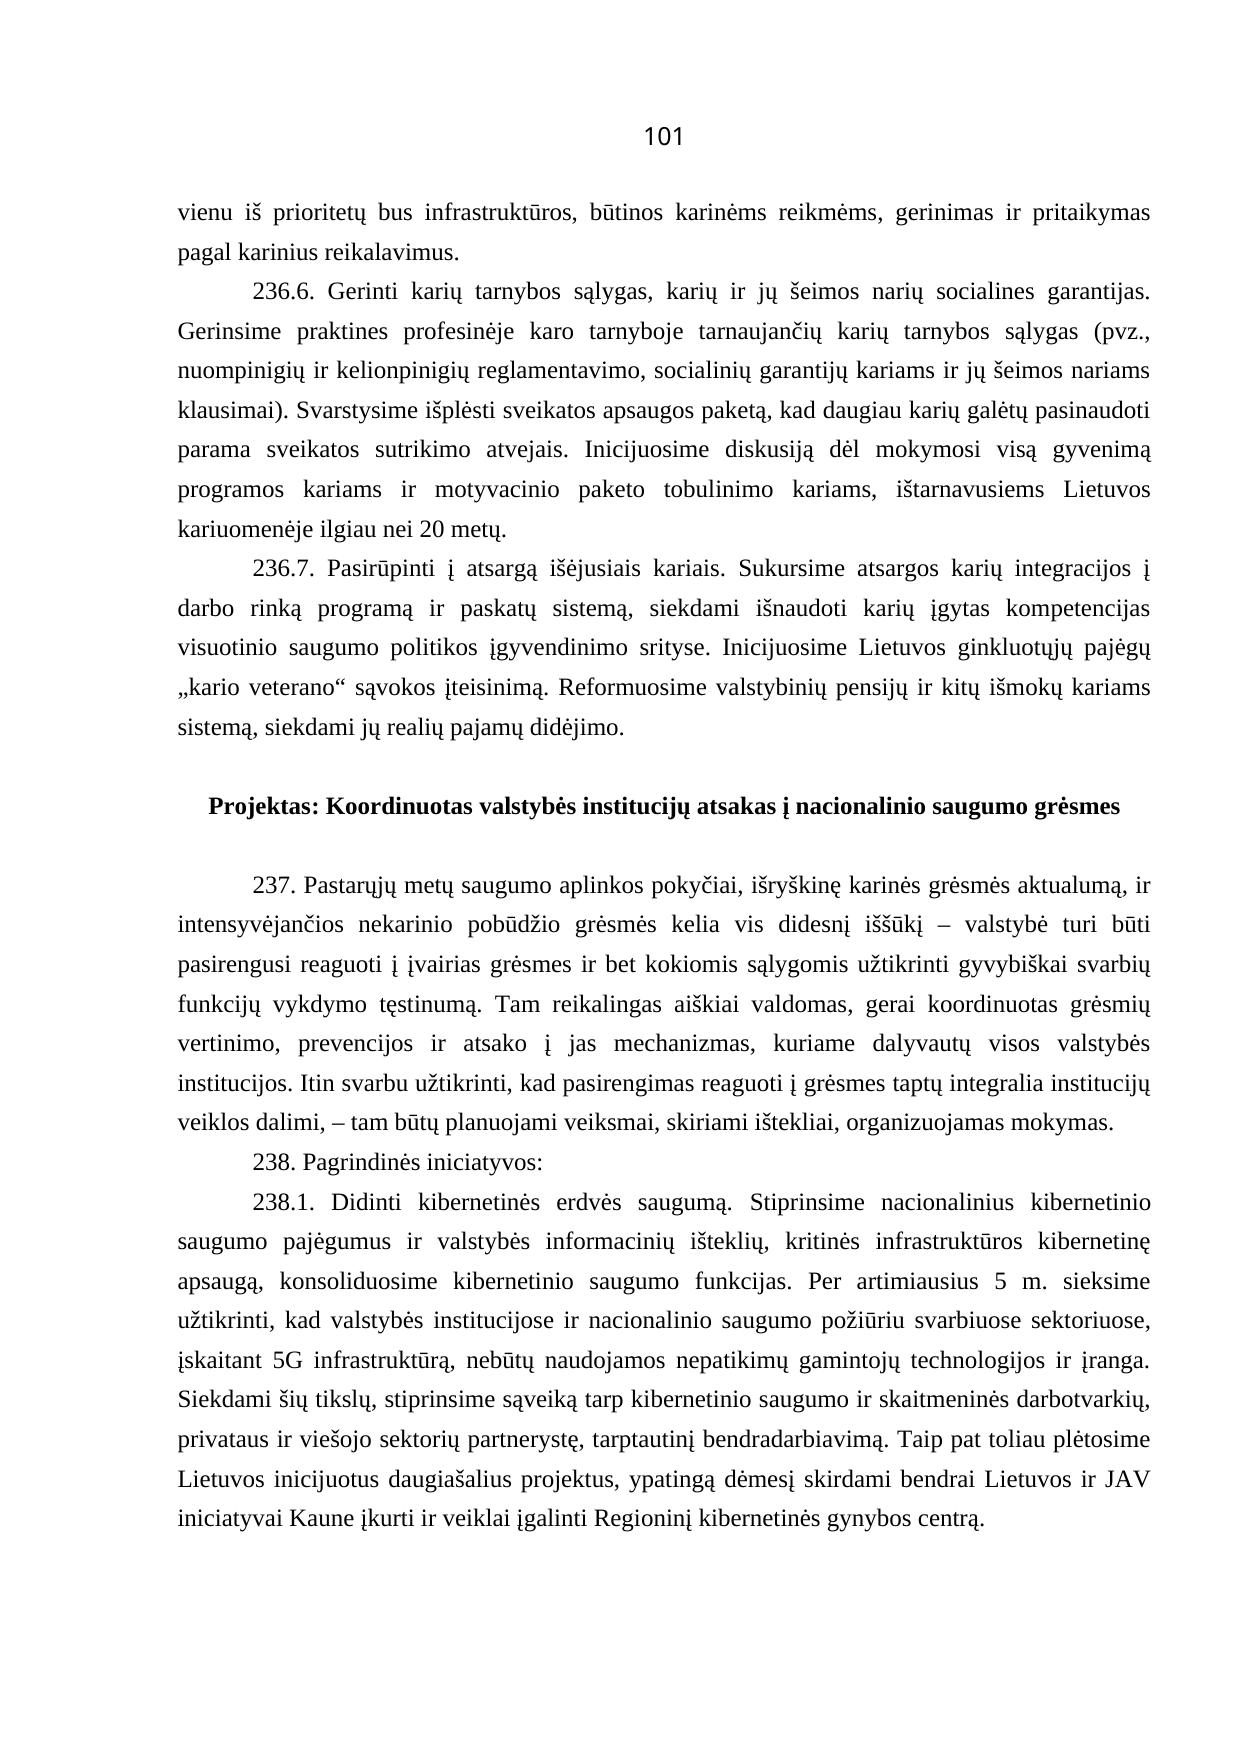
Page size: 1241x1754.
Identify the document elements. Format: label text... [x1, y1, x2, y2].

text 236.6. Gerinti karių tarnybos sąlygas, karių ir jų šeimos narių socialines garantijas. Gerinsime praktines profesinėje karo tarnyboje tarnaujančių karių tarnybos sąlygas (pvz., nuompinigių ir kelionpinigių reglamentavimo, socialinių garantijų kariams ir jų šeimos nariams klausimai). Svarstysime išplėsti sveikatos apsaugos paketą, kad daugiau karių galėtų pasinaudoti parama sveikatos sutrikimo atvejais. Inicijuosime diskusiją dėl mokymosi visą gyvenimą programos kariams ir motyvacinio paketo tobulinimo kariams, ištarnavusiems Lietuvos kariuomenėje ilgiau nei 20 metų. [177, 265, 1152, 542]
text 237. Pastarųjų metų saugumo aplinkos pokyčiai, išryškinę karinės grėsmės aktualumą, ir intensyvėjančios nekarinio pobūdžio grėsmės kelia vis didesnį iššūkį – valstybė turi būti pasirengusi reaguoti į įvairias grėsmes ir bet kokiomis sąlygomis užtikrinti gyvybiškai svarbių funkcijų vykdymo tęstinumą. Tam reikalingas aiškiai valdomas, gerai koordinuotas grėsmių vertinimo, prevencijos ir atsako į jas mechanizmas, kuriame dalyvautų visos valstybės institucijos. Itin svarbu užtikrinti, kad pasirengimas reaguoti į grėsmes taptų integralia institucijų veiklos dalimi, – tam būtų planuojami veiksmai, skiriami ištekliai, organizuojamas mokymas. [177, 859, 1152, 1136]
text Projektas: Koordinuotas valstybės institucijų atsakas į nacionalinio saugumo grėsmes [177, 780, 1152, 819]
text 238. Pagrindinės iniciatyvos: [177, 1136, 1152, 1176]
text 238.1. Didinti kibernetinės erdvės saugumą. Stiprinsime nacionalinius kibernetinio saugumo pajėgumus ir valstybės informacinių išteklių, kritinės infrastruktūros kibernetinę apsaugą, konsoliduosime kibernetinio saugumo funkcijas. Per artimiausius 5 m. sieksime užtikrinti, kad valstybės institucijose ir nacionalinio saugumo požiūriu svarbiuose sektoriuose, įskaitant 5G infrastruktūrą, nebūtų naudojamos nepatikimų gamintojų technologijos ir įranga. Siekdami šių tikslų, stiprinsime sąveiką tarp kibernetinio saugumo ir skaitmeninės darbotvarkių, privataus ir viešojo sektorių partnerystę, tarptautinį bendradarbiavimą. Taip pat toliau plėtosime Lietuvos inicijuotus daugiašalius projektus, ypatingą dėmesį skirdami bendrai Lietuvos ir JAV iniciatyvai Kaune įkurti ir veiklai įgalinti Regioninį kibernetinės gynybos centrą. [177, 1176, 1152, 1532]
text 236.7. Pasirūpinti į atsargą išėjusiais kariais. Sukursime atsargos karių integracijos į darbo rinką programą ir paskatų sistemą, siekdami išnaudoti karių įgytas kompetencijas visuotinio saugumo politikos įgyvendinimo srityse. Inicijuosime Lietuvos ginkluotųjų pajėgų „kario veterano“ sąvokos įteisinimą. Reformuosime valstybinių pensijų ir kitų išmokų kariams sistemą, siekdami jų realių pajamų didėjimo. [177, 542, 1152, 740]
text vienu iš prioritetų bus infrastruktūros, būtinos karinėms reikmėms, gerinimas ir pritaikymas pagal karinius reikalavimus. [177, 186, 1152, 265]
